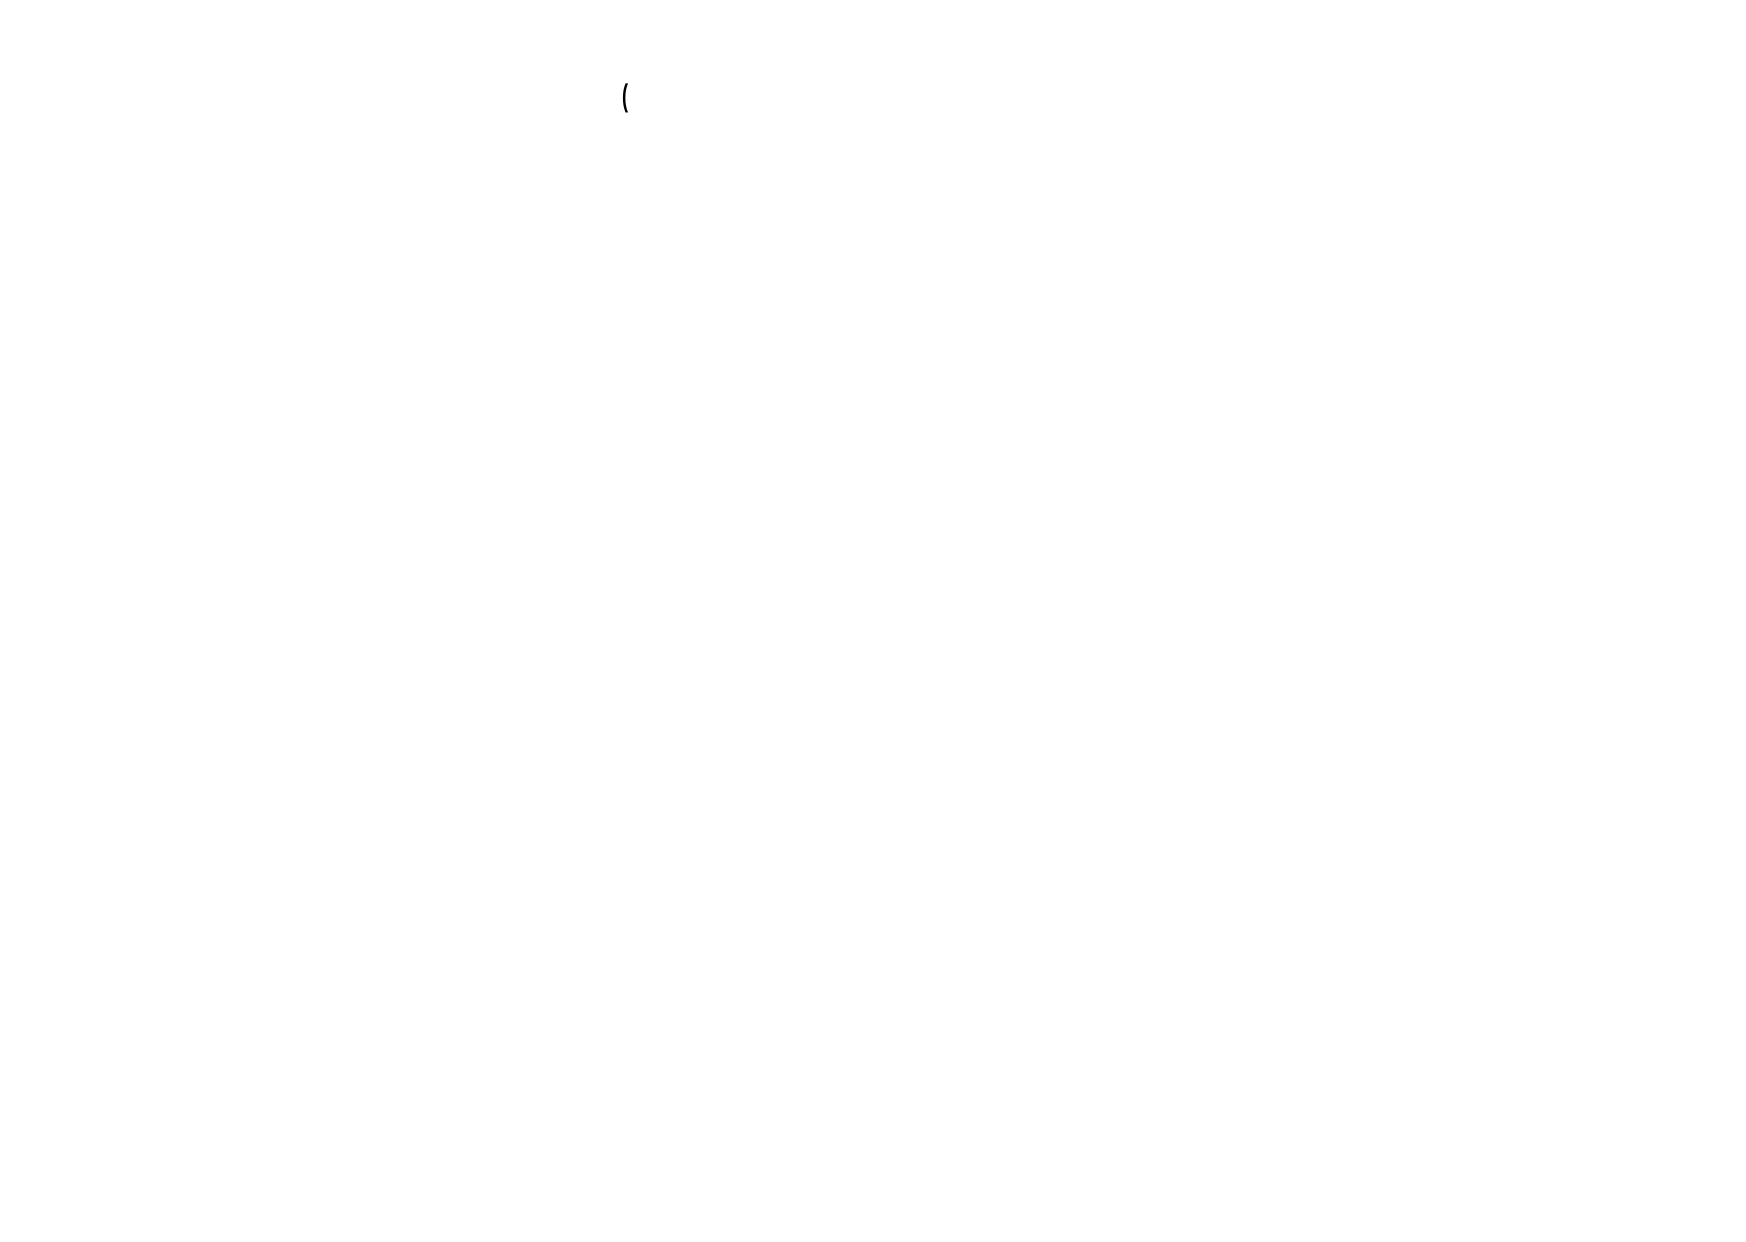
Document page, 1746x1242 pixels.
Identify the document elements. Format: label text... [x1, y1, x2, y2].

text ( [622, 77, 1625, 113]
